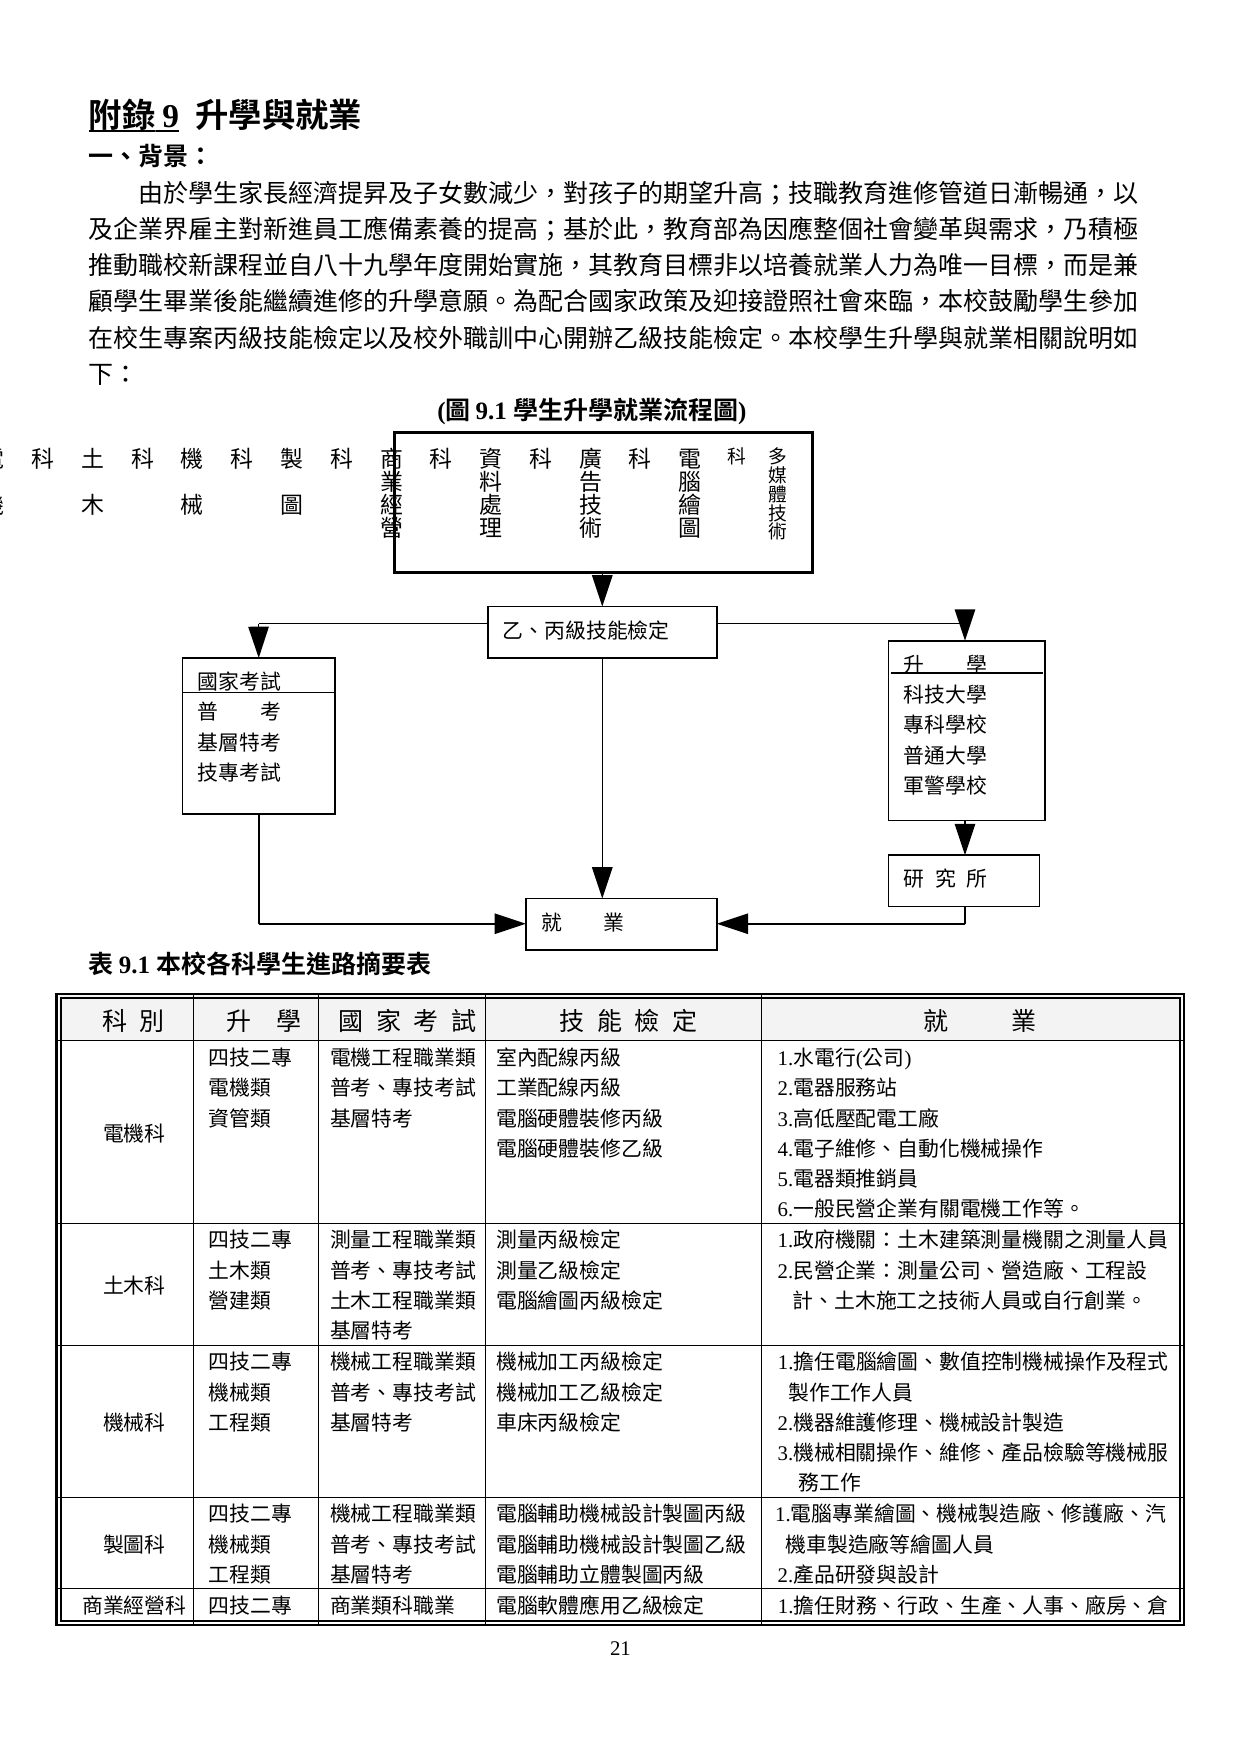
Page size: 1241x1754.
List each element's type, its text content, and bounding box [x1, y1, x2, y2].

table_cell 機械工程職業類 普考、專技考試 基層特考 [319, 1346, 485, 1497]
table_cell 1.擔任財務、行政、生產、人事、廠房、倉 [762, 1589, 1179, 1619]
table_cell 四技二專 機械類 工程類 [194, 1346, 318, 1497]
table_cell 1.擔任電腦繪圖、數值控制機械操作及程式製作工作人員 2.機器維護修理、機械設計製造 3.機械相關操作、維修、產品檢驗等機械服務工作 [762, 1346, 1179, 1497]
table_cell 電機工程職業類 普考、專技考試 基層特考 [319, 1041, 485, 1223]
table_header 技 能 檢 定 [486, 999, 761, 1040]
table_header 就 業 [762, 999, 1179, 1040]
table_cell 機械加工丙級檢定 機械加工乙級檢定 車床丙級檢定 [486, 1346, 761, 1497]
table_cell 1.電腦專業繪圖、機械製造廠、修護廠、汽機車製造廠等繪圖人員 2.產品研發與設計 [762, 1498, 1179, 1588]
table_cell 測量工程職業類 普考、專技考試 土木工程職業類 基層特考 [319, 1224, 485, 1344]
table_cell 四技二專 電機類 資管類 [194, 1041, 318, 1223]
table_cell 四技二專 [194, 1589, 318, 1619]
table_cell 機械科 [62, 1346, 193, 1497]
table_cell 電腦輔助機械設計製圖丙級 電腦輔助機械設計製圖乙級 電腦輔助立體製圖丙級 [486, 1498, 761, 1588]
text 一、背景： [89, 137, 1152, 173]
table_header 科 別 [62, 999, 193, 1040]
table_header 國 家 考 試 [319, 999, 485, 1040]
table_cell 電機科 [62, 1041, 193, 1223]
table_cell 四技二專 土木類 營建類 [194, 1224, 318, 1344]
text 由於學生家長經濟提昇及子女數減少，對孩子的期望升高；技職教育進修管道日漸暢通，以及企業界雇主對新進員工應備素養的提高；基於此，教育部為因應整個社會變革與需求，乃積極推動職校新課程並自八十九學年度開始實施，其教育目標非以培養就業人力為唯一目標，而是兼顧學生畢業後能繼續進修的升學意願。為配合國家政策及迎接證照社會來臨，本校鼓勵學生參加在校生專案丙級技能檢定以及校外職訓中心開辦乙級技能檢定。本校學生升學與就業相關說明如下： [89, 173, 1152, 391]
table_cell 商業類科職業 [319, 1589, 485, 1619]
table_cell 四技二專 機械類 工程類 [194, 1498, 318, 1588]
table_cell 1.政府機關：土木建築測量機關之測量人員 2.民營企業：測量公司、營造廠、工程設計、土木施工之技術人員或自行創業。 [762, 1224, 1179, 1344]
text 表9.1 本校各科學生進路摘要表 [89, 944, 1152, 981]
table_cell 土木科 [62, 1224, 193, 1344]
table_cell 測量丙級檢定 測量乙級檢定 電腦繪圖丙級檢定 [486, 1224, 761, 1344]
table_cell 商業經營科 [62, 1589, 193, 1619]
text 附錄9 升學與就業 [89, 89, 1152, 137]
table_cell 製圖科 [62, 1498, 193, 1588]
table_cell 機械工程職業類 普考、專技考試 基層特考 [319, 1498, 485, 1588]
table_cell 室內配線丙級 工業配線丙級 電腦硬體裝修丙級 電腦硬體裝修乙級 [486, 1041, 761, 1223]
text (圖9.1 學生升學就業流程圖) [89, 391, 1152, 427]
table_cell 1.水電行(公司) 2.電器服務站 3.高低壓配電工廠 4.電子維修、自動化機械操作 5.電器類推銷員 6.一般民營企業有關電機工作等。 [762, 1041, 1179, 1223]
table_cell 電腦軟體應用乙級檢定 [486, 1589, 761, 1619]
table_header 升 學 [194, 999, 318, 1040]
